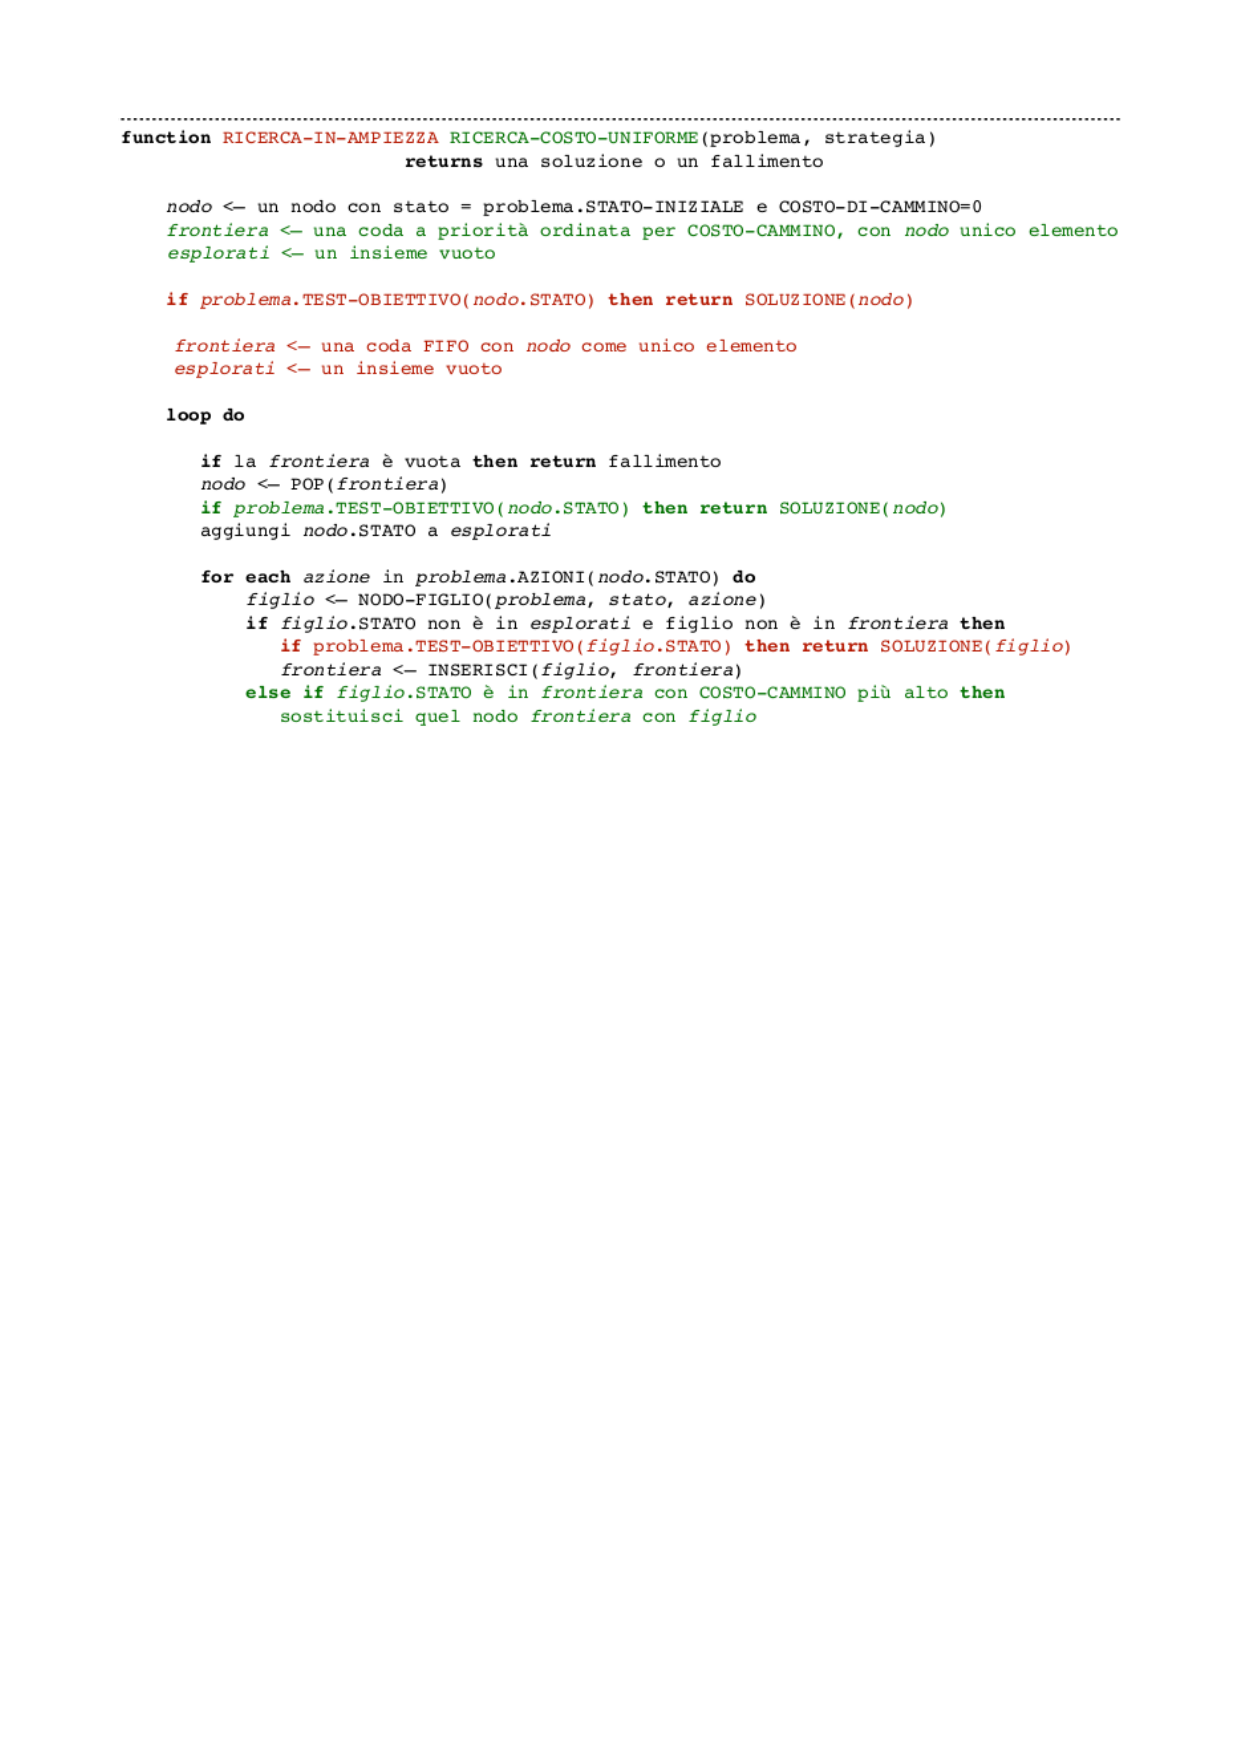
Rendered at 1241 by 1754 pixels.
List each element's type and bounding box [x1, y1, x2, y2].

picture [118, 118, 1123, 730]
